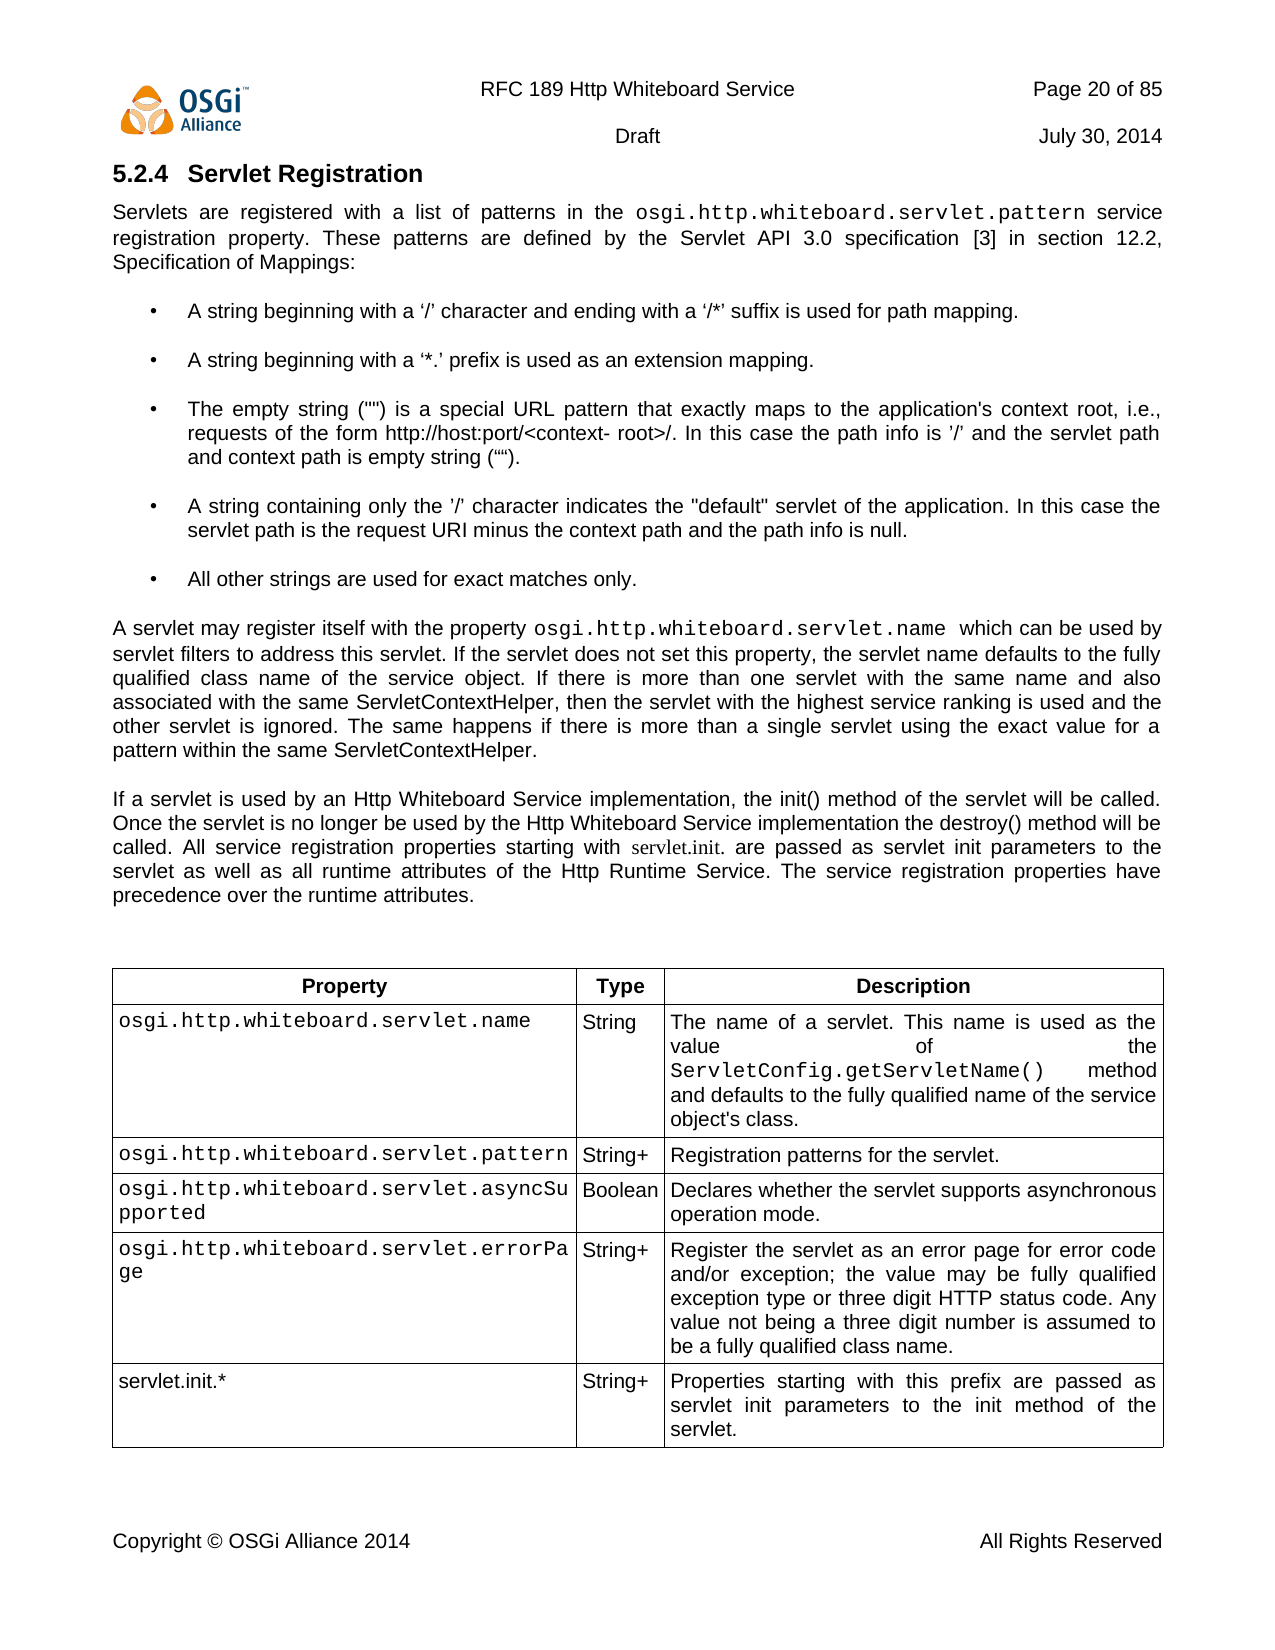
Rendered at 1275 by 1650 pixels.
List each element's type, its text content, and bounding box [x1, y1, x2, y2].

table_cell Declares whether the servlet supports asynchronous operation mode. [665, 1174, 1163, 1232]
table_cell String [577, 1005, 664, 1137]
list The empty string ("") is a special URL pattern that exactly maps to the application's context root, i.e., requests of the form http://host:port/<context- root>/. In this case the path info is ’/’ and the servlet path and context path is empty string (““). [150, 397, 1162, 469]
table_cell String+ [577, 1364, 664, 1447]
text A servlet may register itself with the property osgi.http.whiteboard.servlet.name which can be used by servlet filters to address this servlet. If the servlet does not set this property, the servlet name defaults to the fully qualified class name of the service object. If there is more than one servlet with the same name and also associated with the same ServletContextHelper, then the servlet with the highest service ranking is used and the other servlet is ignored. The same happens if there is more than a single servlet using the exact value for a pattern within the same ServletContextHelper. [112, 616, 1162, 762]
table_cell Properties starting with this prefix are passed as servlet init parameters to the init method of the servlet. [665, 1364, 1163, 1447]
table_header Type [577, 969, 664, 1004]
text If a servlet is used by an Http Whiteboard Service implementation, the init() method of the servlet will be called. Once the servlet is no longer be used by the Http Whiteboard Service implementation the destroy() method will be called. All service registration properties starting with servlet.init. are passed as servlet init parameters to the servlet as well as all runtime attributes of the Http Runtime Service. The service registration properties have precedence over the runtime attributes. [112, 787, 1162, 907]
table_cell osgi.http.whiteboard.servlet.pattern [113, 1138, 576, 1172]
table_header Description [665, 969, 1163, 1004]
subtitle Servlet Registration [112, 159, 1162, 188]
table_cell osgi.http.whiteboard.servlet.asyncSupported [113, 1174, 576, 1232]
table_cell osgi.http.whiteboard.servlet.errorPage [113, 1233, 576, 1363]
table_cell Registration patterns for the servlet. [665, 1138, 1163, 1172]
table_header Property [113, 969, 576, 1004]
list A string containing only the ’/’ character indicates the "default" servlet of the application. In this case the servlet path is the request URI minus the context path and the path info is null. [150, 494, 1162, 542]
picture [113, 78, 257, 142]
table_cell Register the servlet as an error page for error code and/or exception; the value may be fully qualified exception type or three digit HTTP status code. Any value not being a three digit number is assumed to be a fully qualified class name. [665, 1233, 1163, 1363]
text Servlets are registered with a list of patterns in the osgi.http.whiteboard.servlet.pattern service registration property. These patterns are defined by the Servlet API 3.0 specification [3]. in section 12.2, Specification of Mappings: [112, 200, 1162, 274]
list A string beginning with a ‘/’ character and ending with a ‘/*’ suffix is used for path mapping. [150, 299, 1162, 323]
list All other strings are used for exact matches only. [150, 567, 1162, 591]
table_cell String+ [577, 1138, 664, 1172]
table_cell String+ [577, 1233, 664, 1363]
table_cell The name of a servlet. This name is used as the value of the ServletConfig.getServletName() method and defaults to the fully qualified name of the service object's class. [665, 1005, 1163, 1137]
table_cell Boolean [577, 1174, 664, 1232]
table_cell osgi.http.whiteboard.servlet.name [113, 1005, 576, 1137]
table_cell servlet.init.* [113, 1364, 576, 1447]
list A string beginning with a ‘*.’ prefix is used as an extension mapping. [150, 348, 1162, 372]
